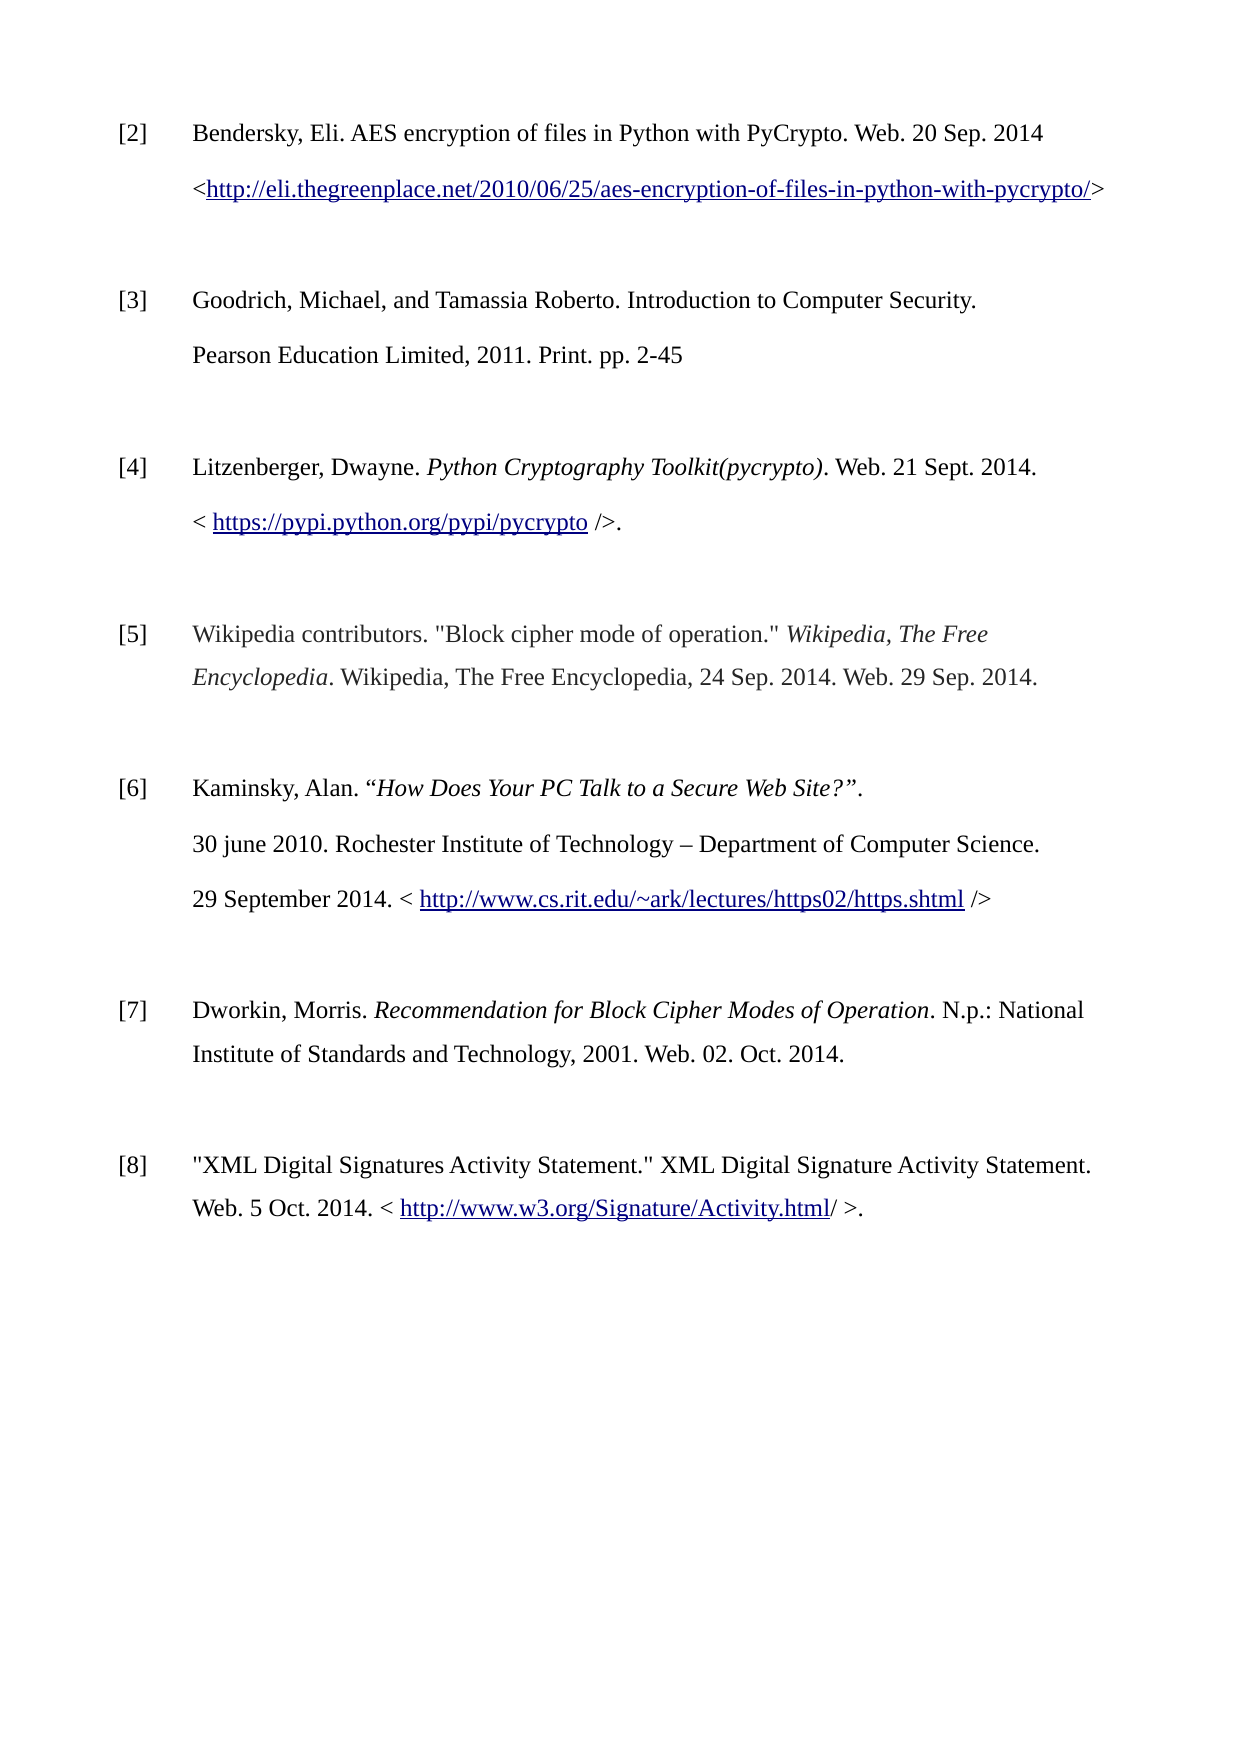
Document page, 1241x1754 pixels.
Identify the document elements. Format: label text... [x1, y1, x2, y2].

text [5] Wikipedia contributors. "Block cipher mode of operation." Wikipedia, The Free Encyclopedia. Wikipedia, The Free Encyclopedia, 24 Sep. 2014. Web. 29 Sep. 2014. [118, 619, 1122, 691]
text [7] Dworkin, Morris. Recommendation for Block Cipher Modes of Operation. N.p.: National Institute of Standards and Technology, 2001. Web. 02. Oct. 2014. [118, 996, 1122, 1067]
text 29 September 2014. < http://www.cs.rit.edu/~ark/lectures/https02/https.shtml /> [118, 884, 1122, 913]
text [3] Goodrich, Michael, and Tamassia Roberto. Introduction to Computer Security. [118, 285, 1122, 314]
text <http://eli.thegreenplace.net/2010/06/25/aes-encryption-of-files-in-python-with-pycrypto/> [118, 174, 1122, 202]
text 30 june 2010. Rochester Institute of Technology – Department of Computer Science. [118, 829, 1122, 857]
text < https://pypi.python.org/pypi/pycrypto />. [118, 507, 1122, 536]
text [6] Kaminsky, Alan. “How Does Your PC Talk to a Secure Web Site?”. [118, 773, 1122, 802]
text [2] Bendersky, Eli. AES encryption of files in Python with PyCrypto. Web. 20 Sep. 2014 [118, 118, 1122, 147]
text [8] "XML Digital Signatures Activity Statement." XML Digital Signature Activity Statement. Web. 5 Oct. 2014. < http://www.w3.org/Signature/Activity.html/ >. [118, 1150, 1122, 1222]
text [4] Litzenberger, Dwayne. Python Cryptography Toolkit(pycrypto). Web. 21 Sept. 2014. [118, 452, 1122, 481]
text Pearson Education Limited, 2011. Print. pp. 2-45 [118, 341, 1122, 369]
